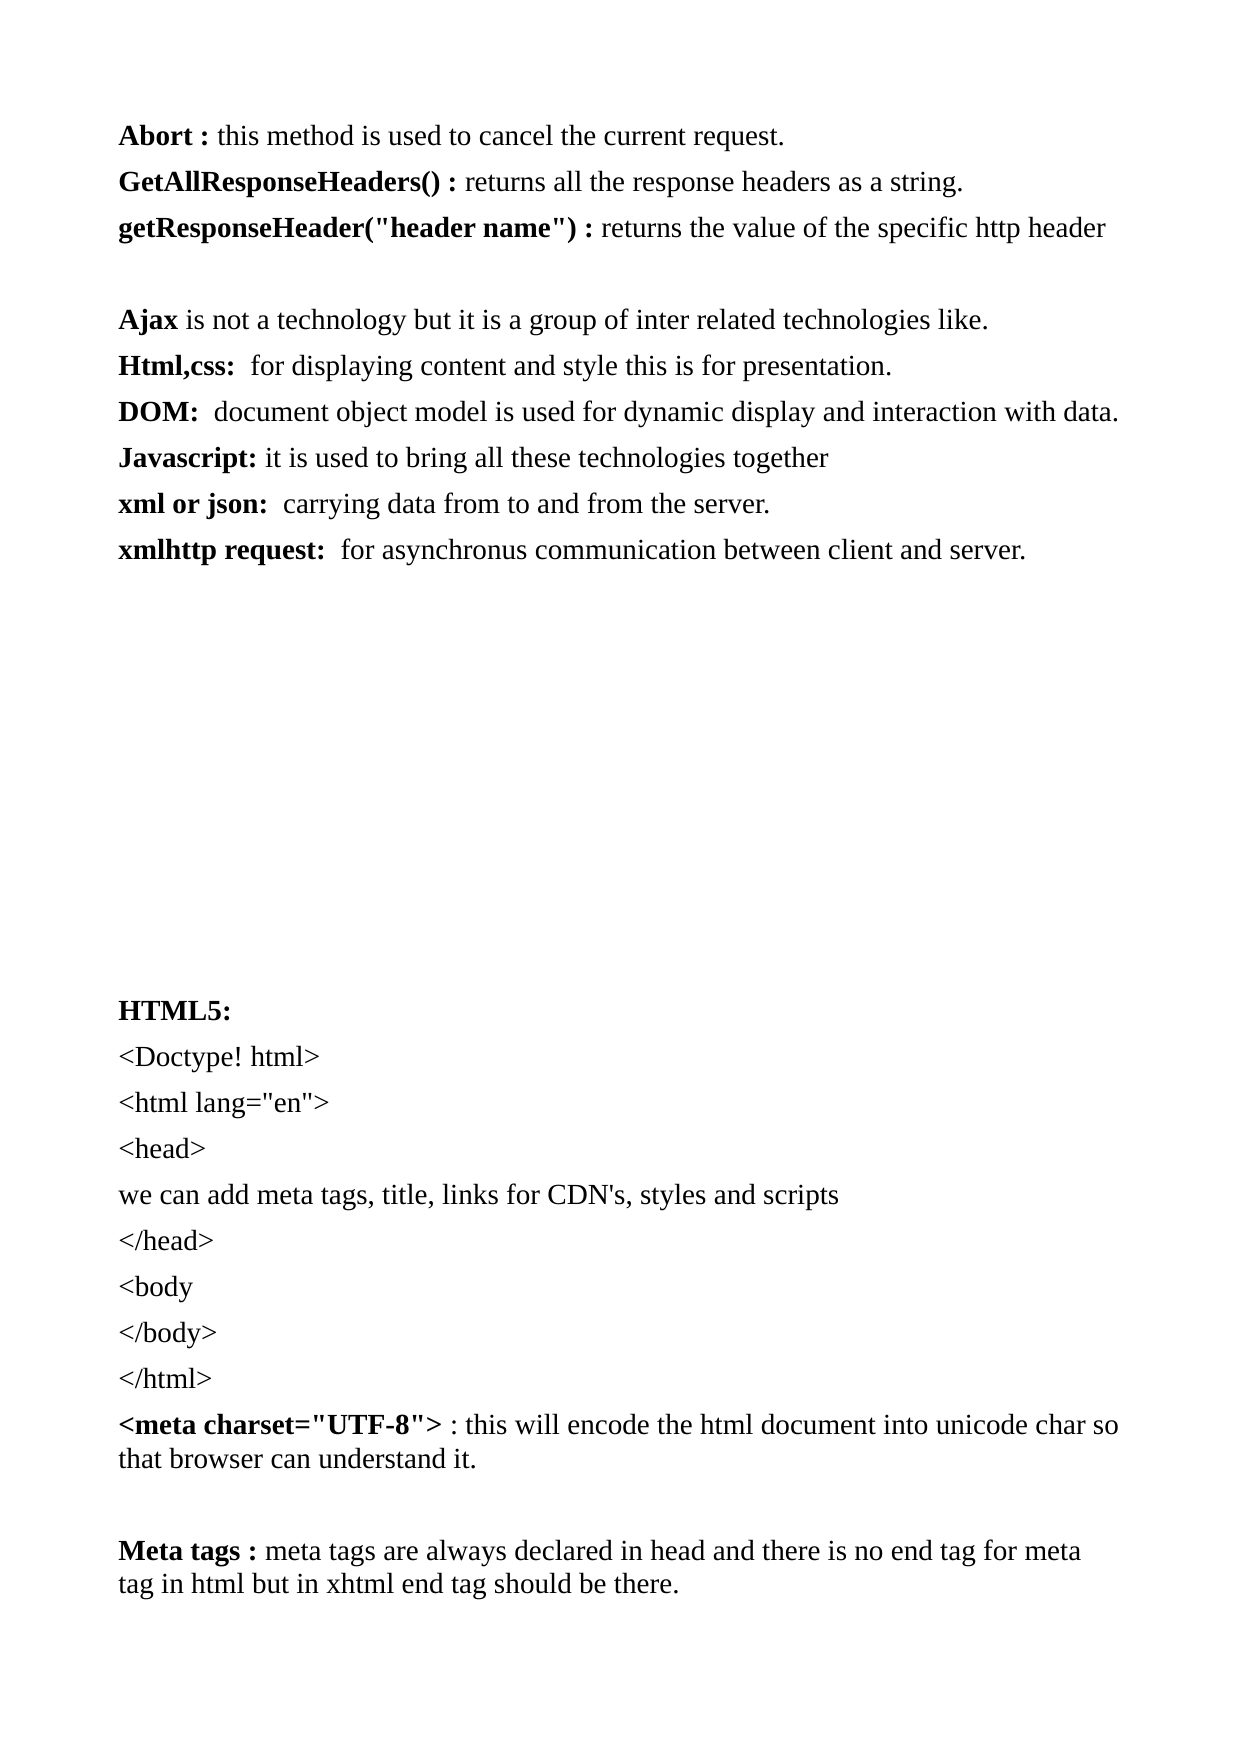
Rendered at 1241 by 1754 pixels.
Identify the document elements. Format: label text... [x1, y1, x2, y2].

text <body [118, 1269, 1122, 1303]
text DOM: document object model is used for dynamic display and interaction with data. [118, 394, 1122, 428]
text <Doctype! html> [118, 1039, 1122, 1072]
text <head> [118, 1131, 1122, 1164]
text getResponseHeader("header name") : returns the value of the specific http header [118, 210, 1122, 244]
text </body> [118, 1315, 1122, 1349]
text <html lang="en"> [118, 1085, 1122, 1118]
text we can add meta tags, title, links for CDN's, styles and scripts [118, 1177, 1122, 1211]
text </head> [118, 1223, 1122, 1257]
text Meta tags : meta tags are always declared in head and there is no end tag for meta tag in html but in xhtml end tag should be there. [118, 1533, 1122, 1600]
text Abort : this method is used to cancel the current request. [118, 118, 1122, 152]
text Javascript: it is used to bring all these technologies together [118, 440, 1122, 474]
text xml or json: carrying data from to and from the server. [118, 486, 1122, 520]
text <meta charset="UTF-8"> : this will encode the html document into unicode char so that browser can understand it. [118, 1407, 1122, 1474]
text </html> [118, 1361, 1122, 1395]
text GetAllResponseHeaders() : returns all the response headers as a string. [118, 164, 1122, 198]
text Html,css: for displaying content and style this is for presentation. [118, 348, 1122, 382]
text HTML5: [118, 993, 1122, 1026]
text Ajax is not a technology but it is a group of inter related technologies like. [118, 302, 1122, 336]
text xmlhttp request: for asynchronus communication between client and server. [118, 532, 1122, 566]
